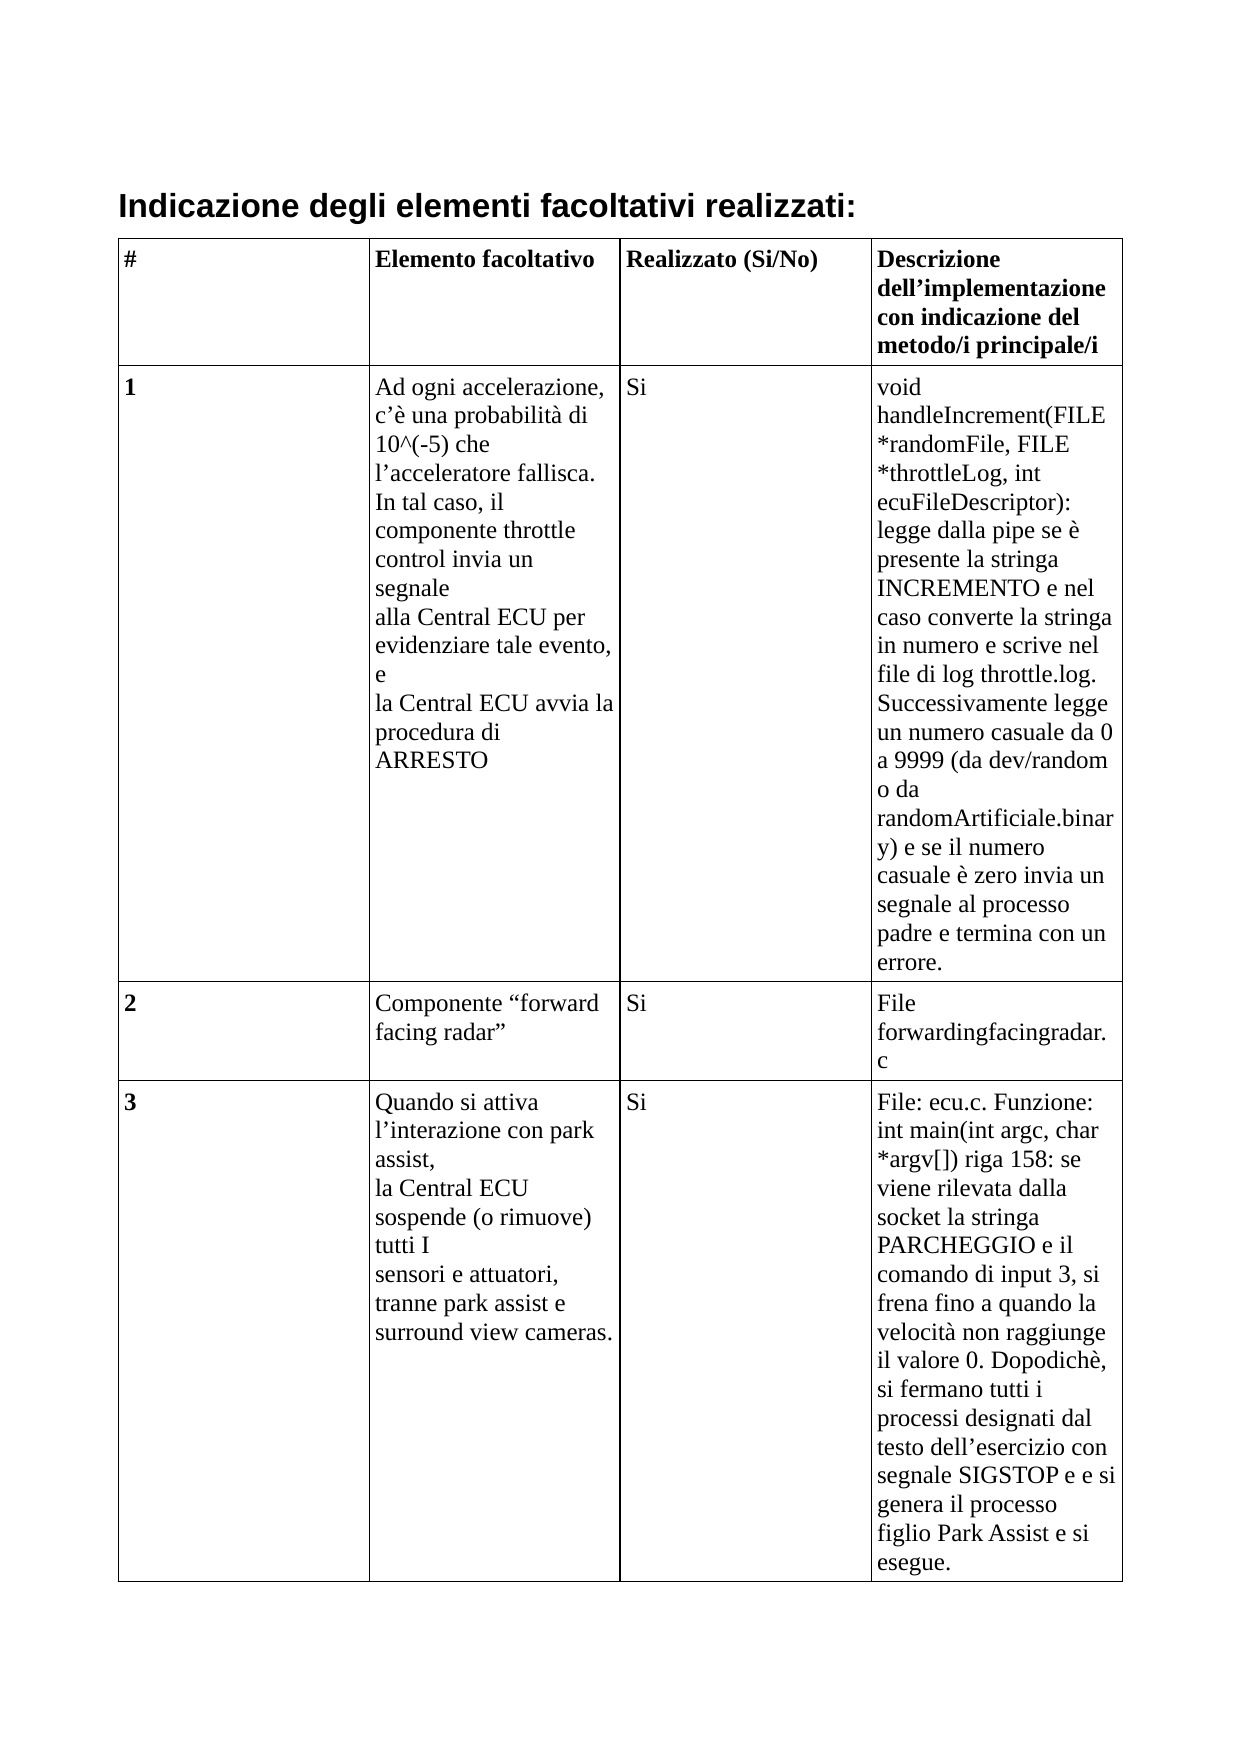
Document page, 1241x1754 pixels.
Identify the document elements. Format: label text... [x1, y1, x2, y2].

subtitle Indicazione degli elementi facoltativi realizzati: [118, 187, 1122, 225]
table_cell Si [621, 366, 871, 981]
table_cell 1 [119, 366, 369, 981]
table_cell void handleIncrement(FILE *randomFile, FILE *throttleLog, int ecuFileDescriptor): legge dalla pipe se è presente la stringa INCREMENTO e nel caso converte la stringa in numero e scrive nel file di log throttle.log. Successivamente legge un numero casuale da 0 a 9999 (da dev/random o da randomArtificiale.binary) e se il numero casuale è zero invia un segnale al processo padre e termina con un errore. [872, 366, 1122, 981]
table_cell Quando si attiva l’interazione con park assist, la Central ECU sospende (o rimuove) tutti I sensori e attuatori, tranne park assist e surround view cameras. [370, 1081, 619, 1581]
table_cell 2 [119, 982, 369, 1080]
table_header Descrizione dell’implementazione con indicazione del metodo/i principale/i [872, 239, 1122, 365]
table_cell File forwardingfacingradar.c [872, 982, 1122, 1080]
table_header Elemento facoltativo [370, 239, 619, 365]
table_cell Si [621, 982, 871, 1080]
table_header Realizzato (Si/No) [621, 239, 871, 365]
table_cell Si [621, 1081, 871, 1581]
table_cell Componente “forward facing radar” [370, 982, 619, 1080]
table_header # [119, 239, 369, 365]
table_cell Ad ogni accelerazione, c’è una probabilità di 10^(-5) che l’acceleratore fallisca. In tal caso, il componente throttle control invia un segnale alla Central ECU per evidenziare tale evento, e la Central ECU avvia la procedura di ARRESTO [370, 366, 619, 981]
table_cell 3 [119, 1081, 369, 1581]
table_cell File: ecu.c. Funzione: int main(int argc, char *argv[]) riga 158: se viene rilevata dalla socket la stringa PARCHEGGIO e il comando di input 3, si frena fino a quando la velocità non raggiunge il valore 0. Dopodichè, si fermano tutti i processi designati dal testo dell’esercizio con segnale SIGSTOP e e si genera il processo figlio Park Assist e si esegue. [872, 1081, 1122, 1581]
